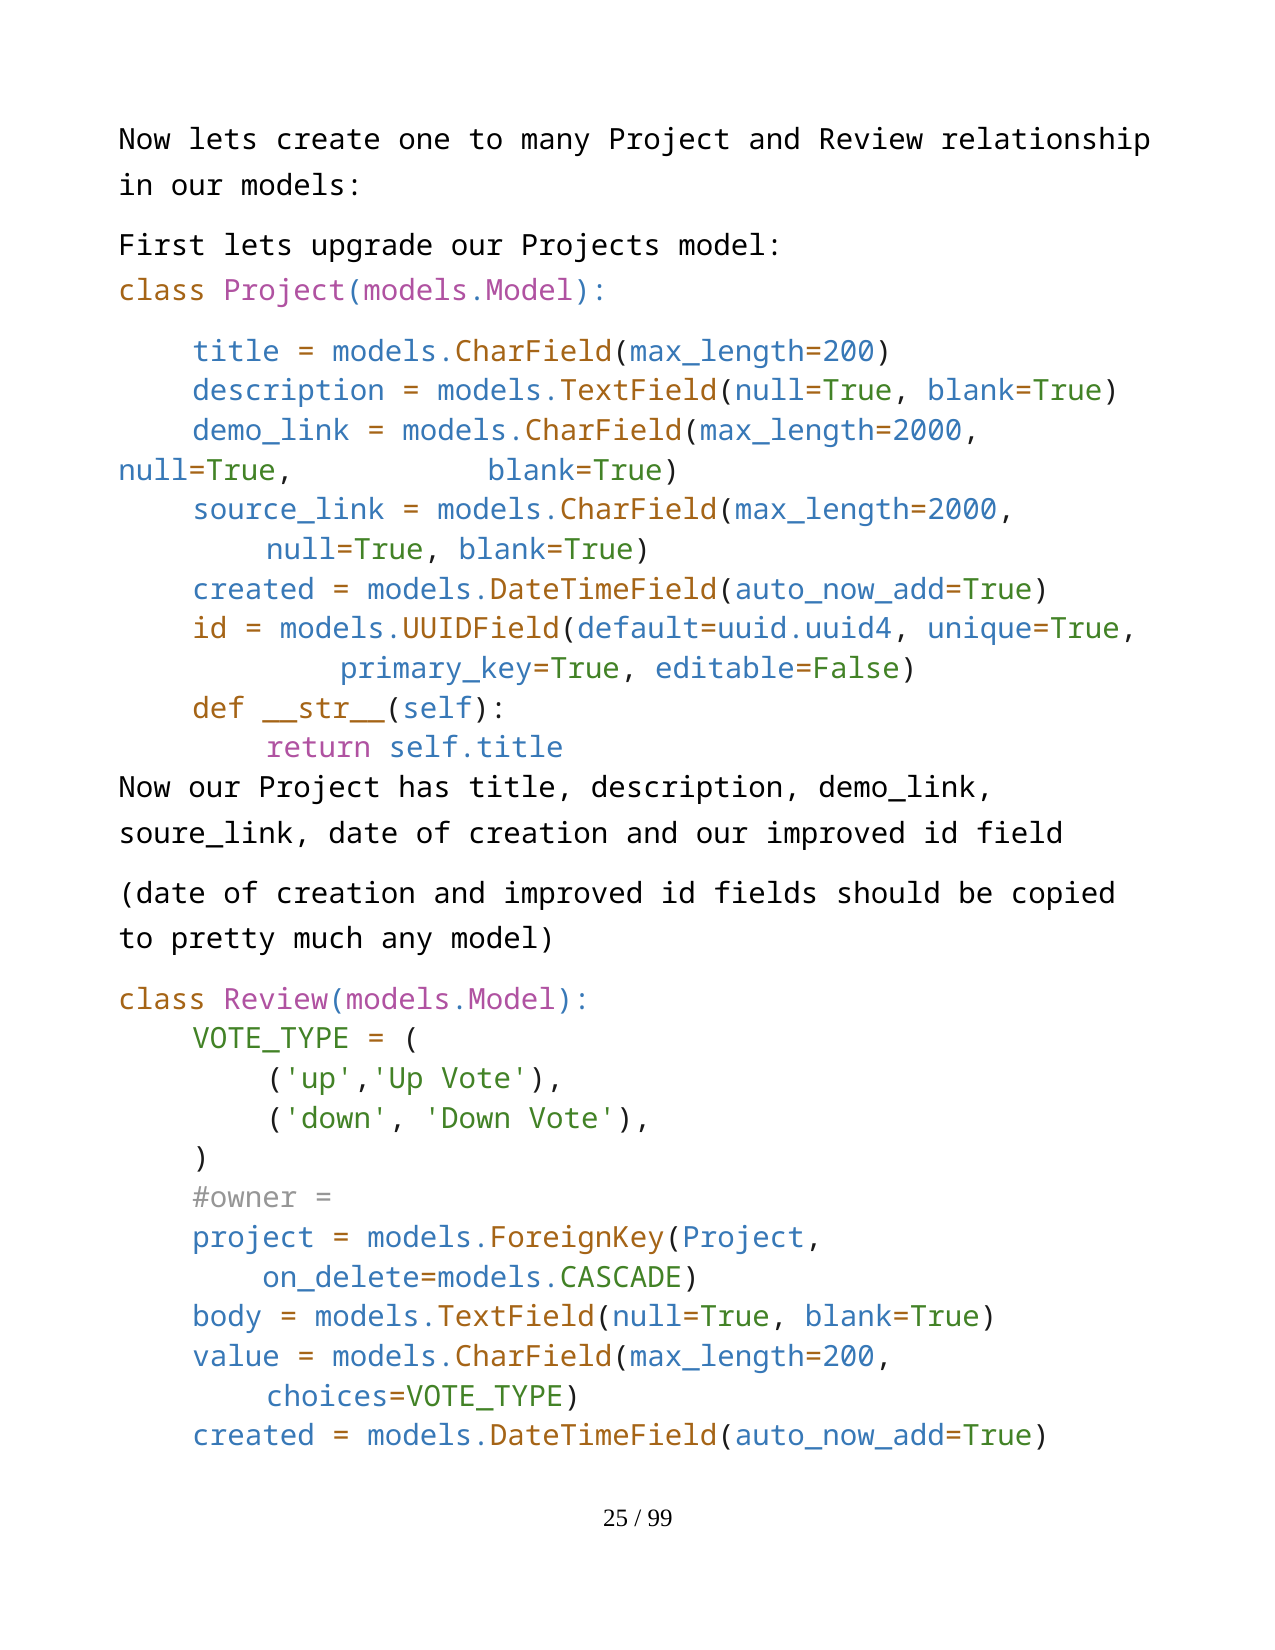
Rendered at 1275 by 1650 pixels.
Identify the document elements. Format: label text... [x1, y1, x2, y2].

text (date of creation and improved id fields should be copied to pretty much any model) [118, 872, 1157, 957]
text value = models.CharField(max_length=200, choices=VOTE_TYPE) [118, 1335, 1157, 1414]
text Now lets create one to many Project and Review relationship in our models: [118, 118, 1157, 203]
text return self.title [118, 727, 1157, 766]
text First lets upgrade our Projects model: class Project(models.Model): [118, 224, 1157, 309]
text created = models.DateTimeField(auto_now_add=True) [118, 568, 1157, 608]
text project = models.ForeignKey(Project, on_delete=models.CASCADE) [118, 1216, 1157, 1296]
text title = models.CharField(max_length=200) [118, 330, 1157, 369]
text Now our Project has title, description, demo_link, soure_link, date of creation and our improved id field [118, 766, 1157, 852]
text created = models.DateTimeField(auto_now_add=True) [118, 1414, 1157, 1454]
text demo_link = models.CharField(max_length=2000, null=True, blank=True) [118, 409, 1157, 488]
text body = models.TextField(null=True, blank=True) [118, 1296, 1157, 1335]
text def __str__(self): [118, 687, 1157, 727]
text VOTE_TYPE = ( [118, 1018, 1157, 1057]
text ('down', 'Down Vote'), [118, 1097, 1157, 1137]
text id = models.UUIDField(default=uuid.uuid4, unique=True, primary_key=True, editable=False) [118, 608, 1157, 687]
text class Review(models.Model): [118, 978, 1157, 1018]
text ) [118, 1137, 1157, 1176]
text ('up','Up Vote'), [118, 1057, 1157, 1097]
text description = models.TextField(null=True, blank=True) [118, 369, 1157, 409]
text source_link = models.CharField(max_length=2000, null=True, blank=True) [118, 488, 1157, 568]
text #owner = [118, 1176, 1157, 1216]
